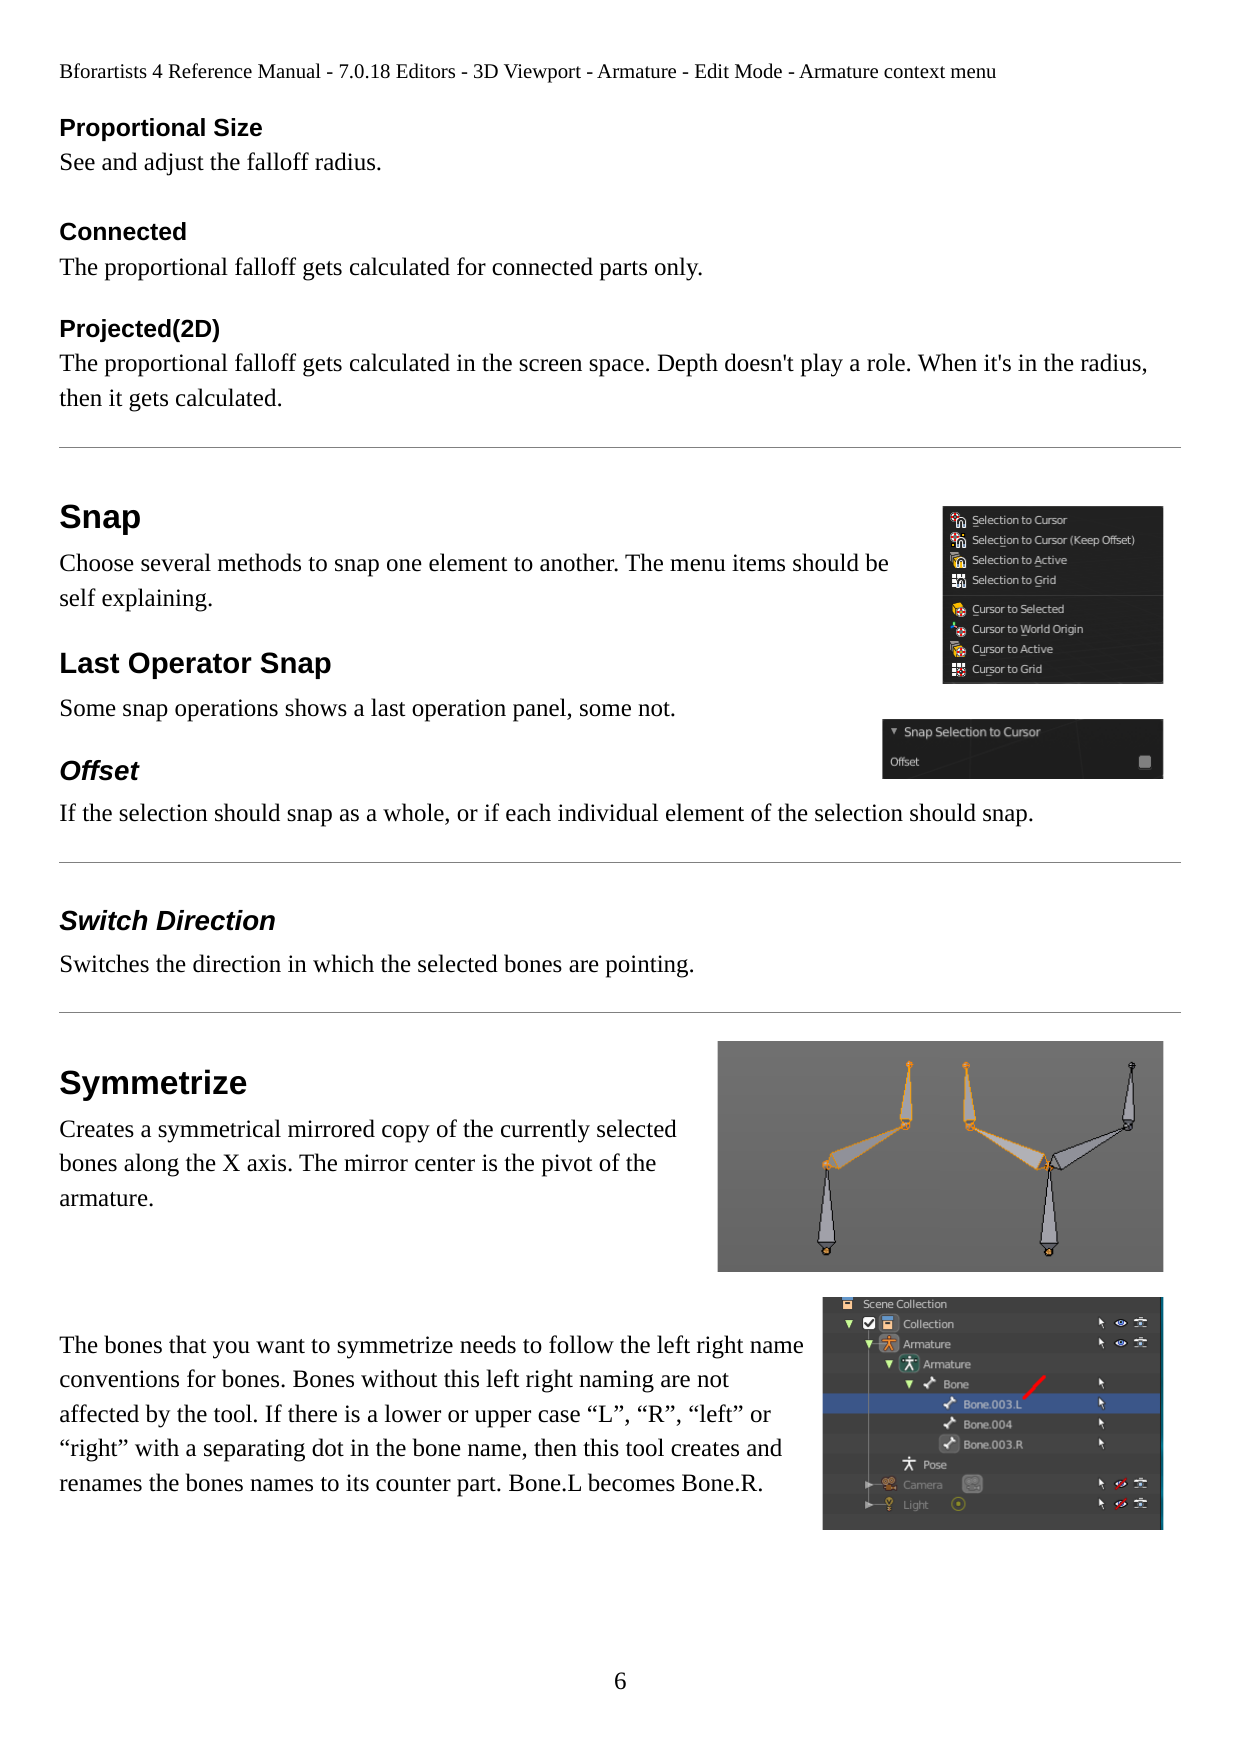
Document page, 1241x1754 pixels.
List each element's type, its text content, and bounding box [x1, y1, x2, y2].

text Choose several methods to snap one element to another. The menu items should be self explaining. [59, 548, 942, 611]
text Creates a symmetrical mirrored copy of the currently selected bones along the X axis. The mirror center is the pivot of the armature. [59, 1114, 717, 1212]
subtitle Connected [59, 217, 1181, 246]
subtitle Offset [59, 754, 1181, 786]
text Switches the direction in which the selected bones are pointing. [59, 949, 1181, 977]
text If the selection should snap as a whole, or if each individual element of the selection should snap. [59, 798, 1181, 827]
subtitle Symmetrize [59, 1063, 717, 1101]
text Some snap operations shows a last operation panel, some not. [59, 693, 1181, 721]
subtitle Proportional Size [59, 113, 1181, 141]
picture [717, 1041, 1164, 1272]
subtitle [1164, 646, 1181, 680]
subtitle Last Operator Snap [59, 646, 942, 680]
text The bones that you want to symmetrize needs to follow the left right name conventions for bones. Bones without this left right naming are not affected by the tool. If there is a lower or upper case “L”, “R”, “left” or “right” with a separating dot in the bone name, then this tool creates and renames the bones names to its counter part. Bone.L becomes Bone.R. [59, 1330, 822, 1497]
picture [882, 719, 1164, 779]
text See and adjust the falloff radius. [59, 147, 1181, 176]
subtitle Snap [59, 497, 1181, 536]
picture [822, 1297, 1164, 1530]
subtitle Projected(2D) [59, 314, 1181, 342]
picture [942, 506, 1164, 684]
text The proportional falloff gets calculated in the screen space. Depth doesn't play a role. When it's in the radius, then it gets calculated. [59, 348, 1181, 412]
text The proportional falloff gets calculated for connected parts only. [59, 252, 1181, 281]
subtitle [1164, 1063, 1181, 1101]
subtitle Switch Direction [59, 904, 1181, 936]
